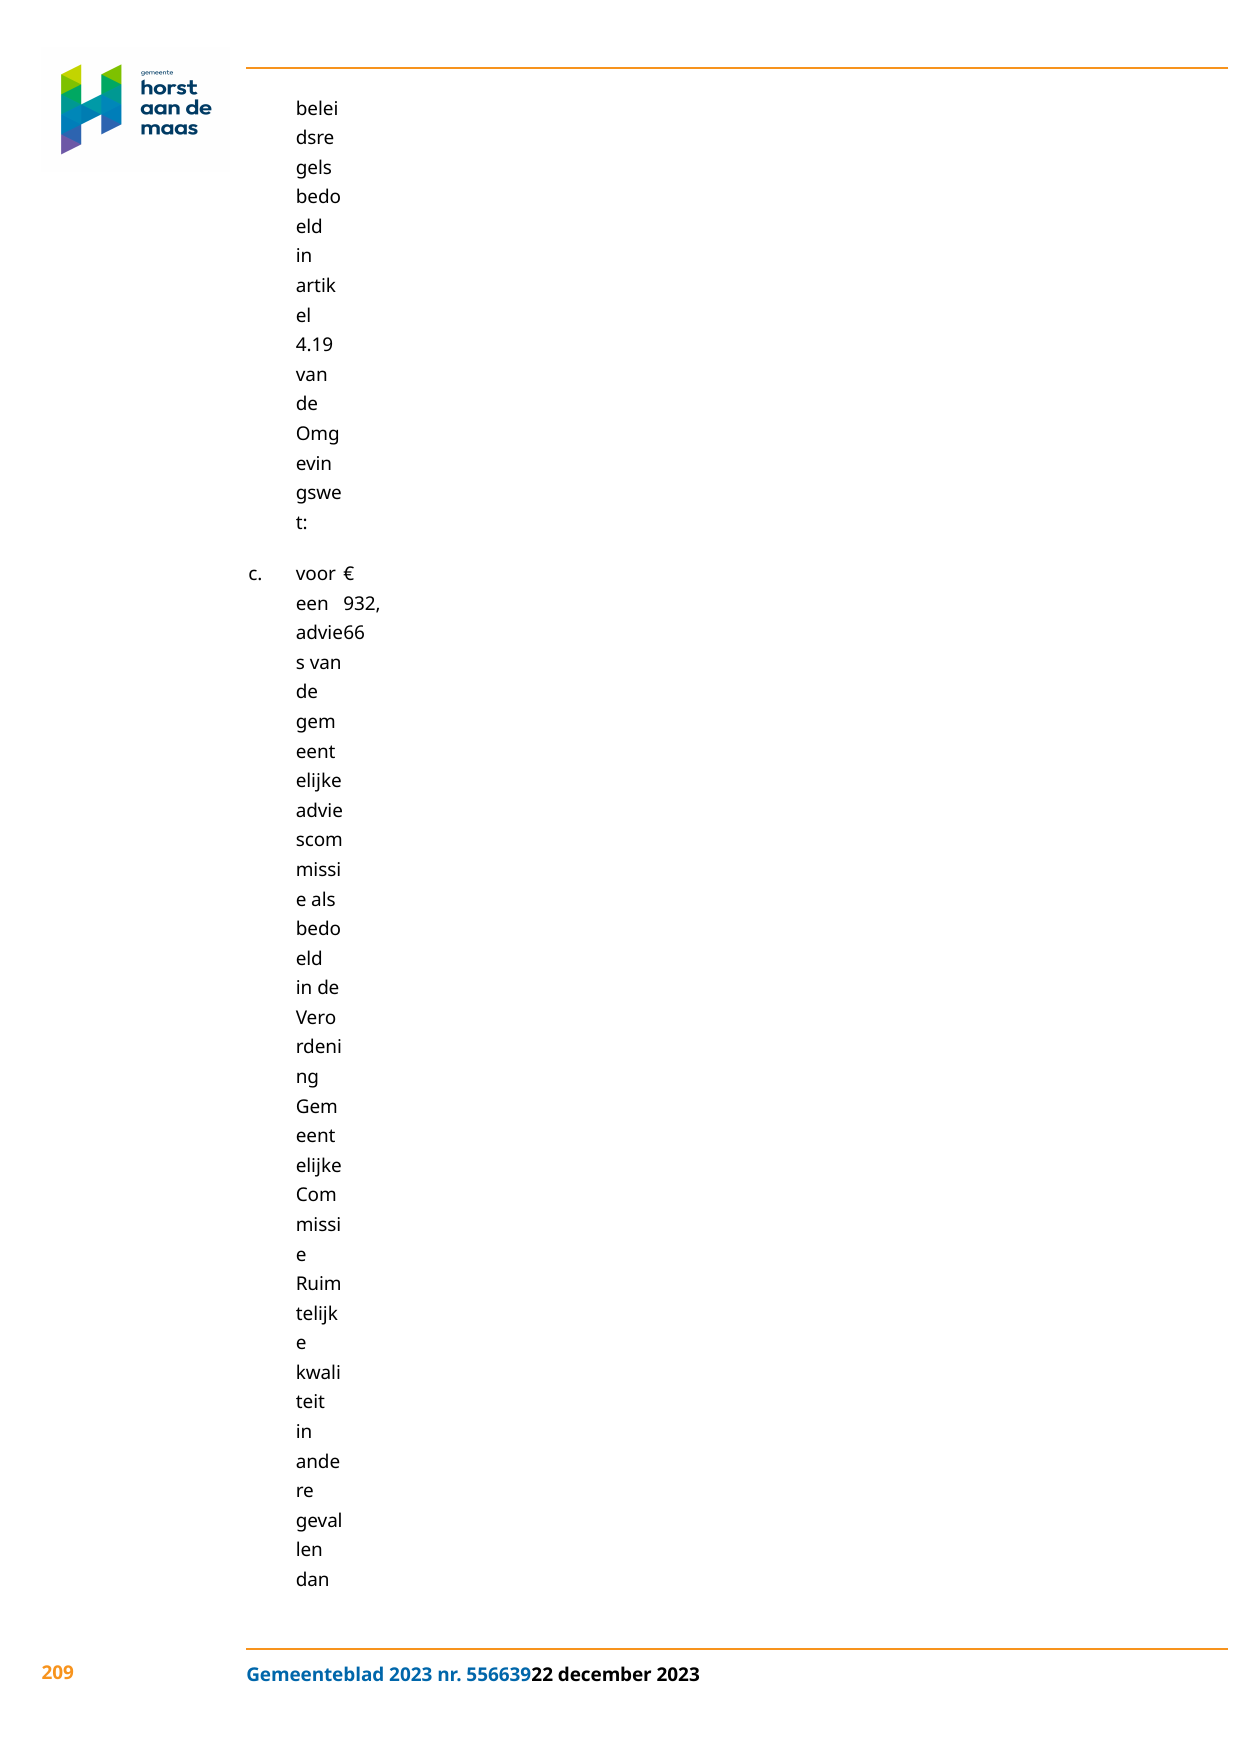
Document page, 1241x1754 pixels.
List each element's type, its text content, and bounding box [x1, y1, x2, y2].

table_cell € 932,66 [343, 560, 391, 1592]
table_cell [248, 535, 296, 560]
table_cell [296, 535, 343, 560]
table_cell [343, 95, 391, 535]
picture [41, 47, 231, 172]
table_cell [343, 535, 391, 560]
table_cell c. [248, 560, 296, 1592]
table_cell [248, 95, 296, 535]
table_cell voor een advies van de gemeentelijke adviescommissie als bedoeld in de Verordening Gemeentelijke Commissie Ruimtelijke kwaliteit in andere gevallen dan [296, 560, 343, 1592]
table_cell beleidsregels bedoeld in artikel 4.19 van de Omgevingswet: [296, 95, 343, 535]
